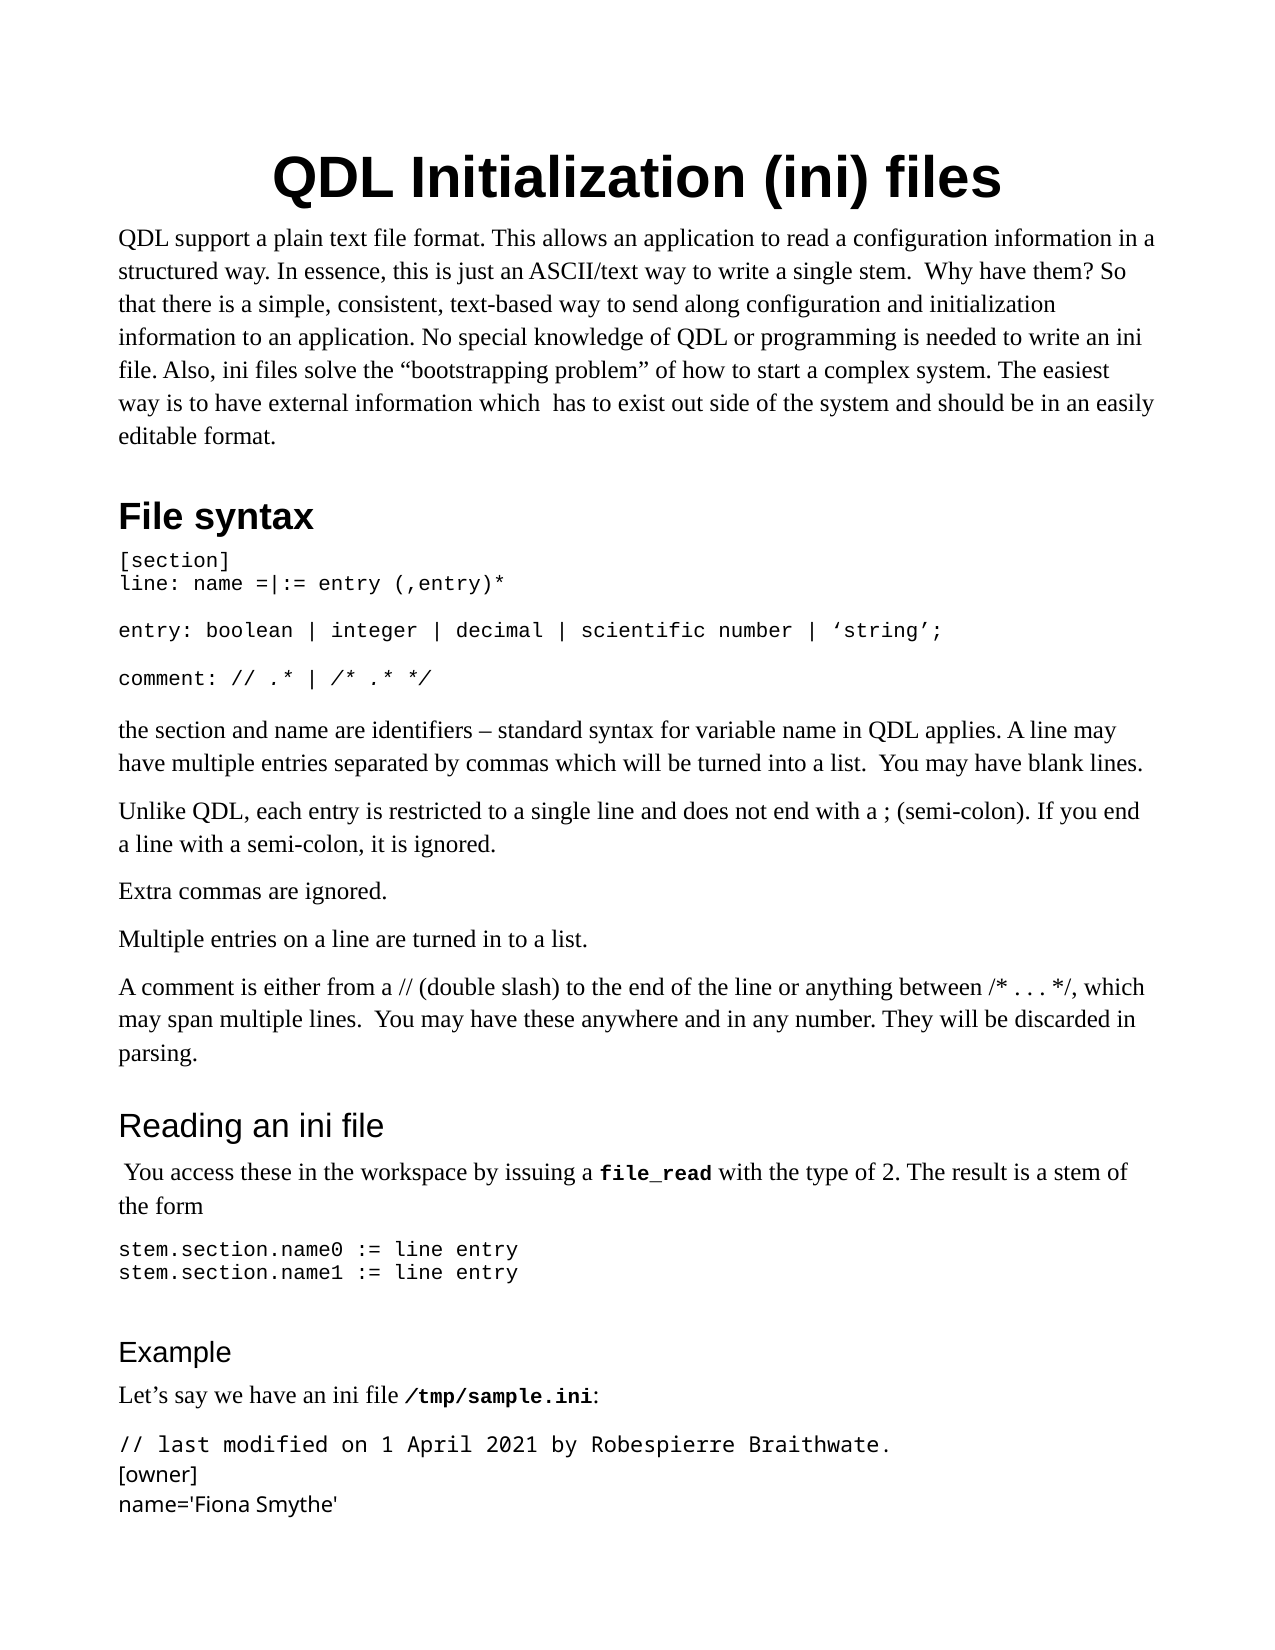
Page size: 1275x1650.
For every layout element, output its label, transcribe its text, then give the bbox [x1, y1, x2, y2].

text the section and name are identifiers – standard syntax for variable name in QDL applies. A line may have multiple entries separated by commas which will be turned into a list. You may have blank lines. [118, 715, 1157, 777]
text comment: // .* | /* .* */ [118, 668, 1157, 691]
text [section] [118, 549, 1157, 573]
text You access these in the workspace by issuing a file_read with the type of 2. The result is a stem of the form [118, 1157, 1157, 1220]
text // last modified on 1 April 2021 by Robespierre Braithwate. [owner] name='Fiona Smythe' [118, 1429, 1157, 1518]
text A comment is either from a // (double slash) to the end of the line or anything between /* . . . */, which may span multiple lines. You may have these anywhere and in any number. They will be discarded in parsing. [118, 972, 1157, 1066]
text QDL support a plain text file format. This allows an application to read a configuration information in a structured way. In essence, this is just an ASCII/text way to write a single stem. Why have them? So that there is a simple, consistent, text-based way to send along configuration and initialization information to an application. No special knowledge of QDL or programming is needed to write an ini file. Also, ini files solve the “bootstrapping problem” of how to start a complex system. The easiest way is to have external information which has to exist out side of the system and should be in an easily editable format. [118, 223, 1157, 449]
text line: name =|:= entry (,entry)* [118, 573, 1157, 597]
subtitle Example [118, 1334, 1157, 1368]
text Unlike QDL, each entry is restricted to a single line and does not end with a ; (semi-colon). If you end a line with a semi-colon, it is ignored. [118, 796, 1157, 857]
title QDL Initialization (ini) files [118, 143, 1157, 210]
text entry: boolean | integer | decimal | scientific number | ‘string’; [118, 621, 1157, 644]
text Multiple entries on a line are turned in to a list. [118, 924, 1157, 953]
subtitle File syntax [118, 493, 1157, 537]
text Let’s say we have an ini file /tmp/sample.ini: [118, 1381, 1157, 1410]
subtitle Reading an ini file [118, 1106, 1157, 1145]
text stem.section.name0 := line entry stem.section.name1 := line entry [118, 1239, 1157, 1286]
text Extra commas are ignored. [118, 876, 1157, 905]
